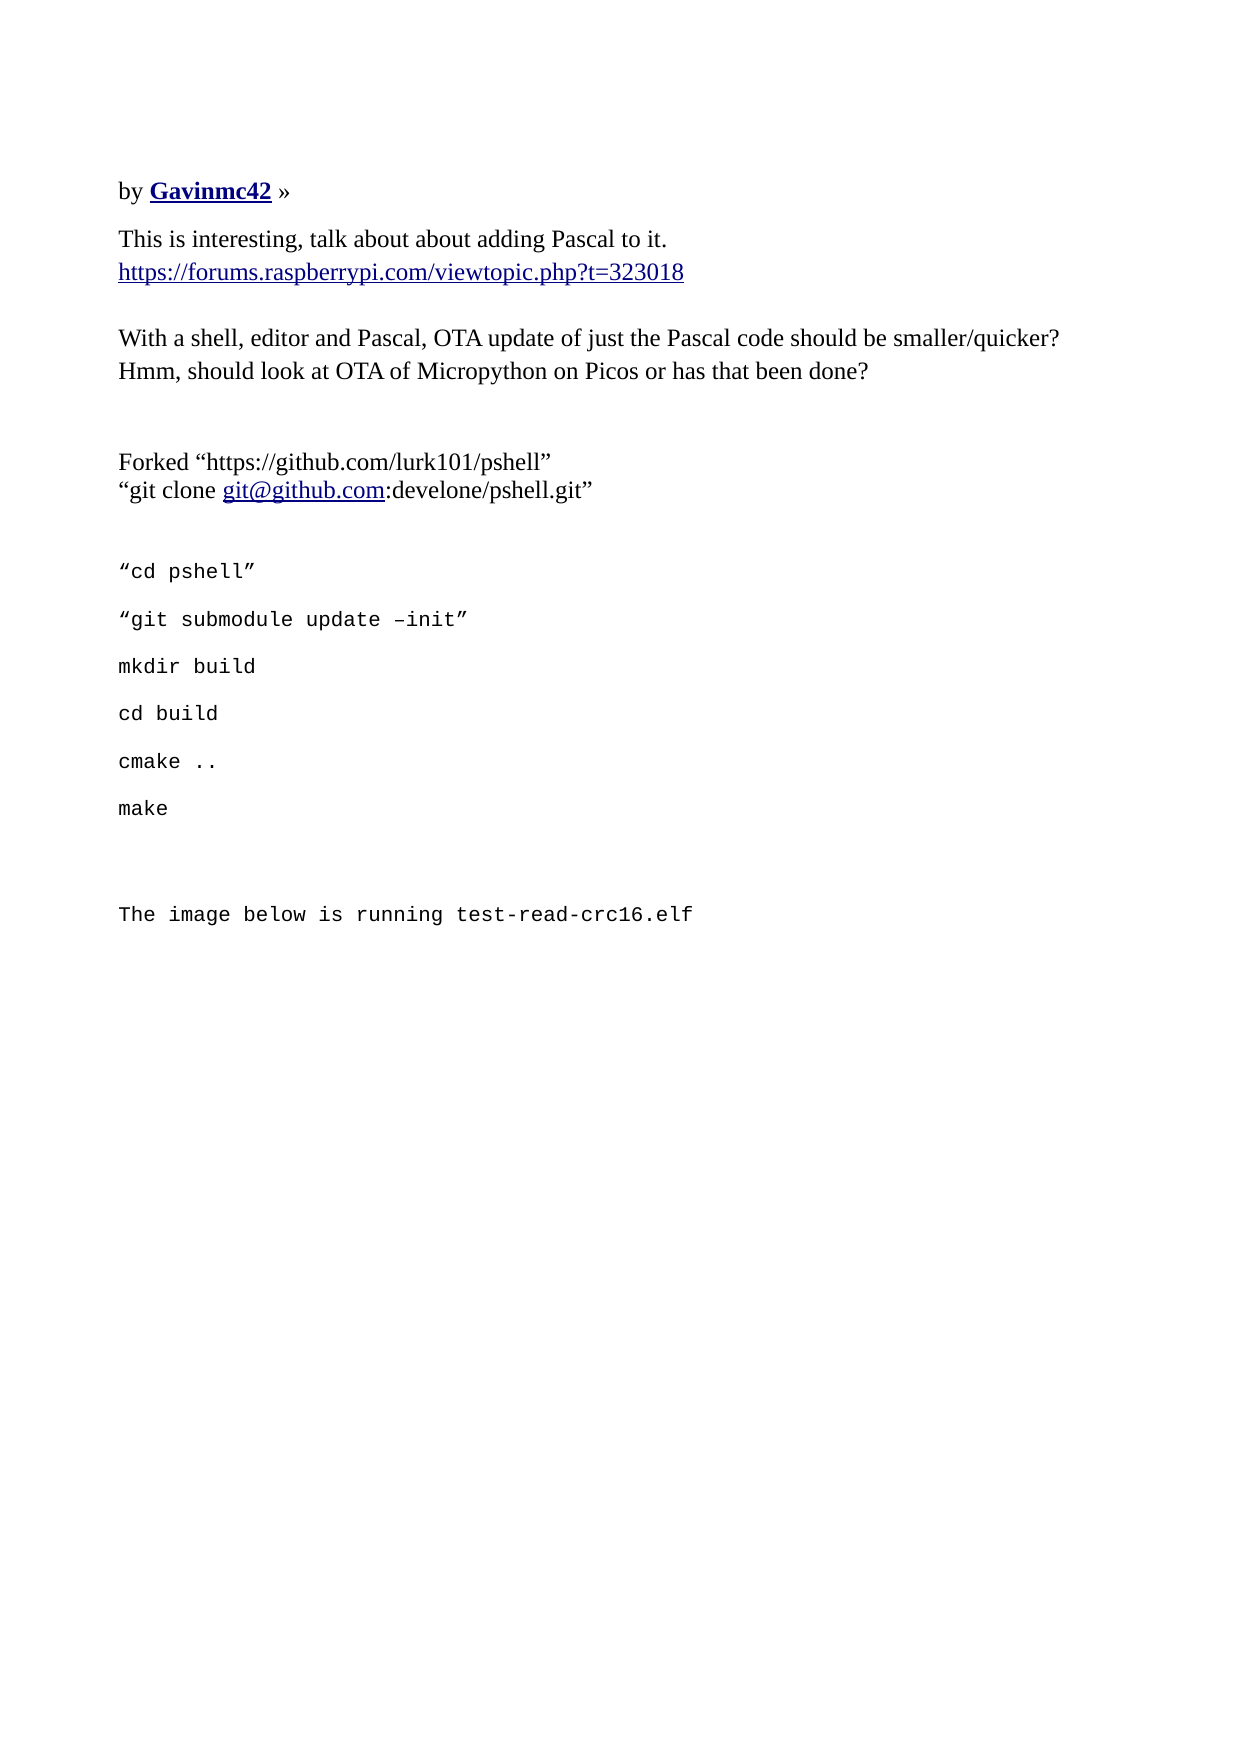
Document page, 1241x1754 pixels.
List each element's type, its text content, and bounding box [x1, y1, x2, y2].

text “git clone git@github.com:develone/pshell.git” [118, 475, 1122, 504]
text mkdir build [118, 656, 1122, 680]
text This is interesting, talk about about adding Pascal to it. https://forums.raspberrypi.com/viewtopic.php?t=323018 With a shell, editor and Pascal, OTA update of just the Pascal code should be smaller/quicker? Hmm, should look at OTA of Micropython on Picos or has that been done? [118, 224, 1122, 385]
text cmake .. [118, 751, 1122, 774]
text “git submodule update –init” [118, 609, 1122, 632]
text make [118, 798, 1122, 822]
text cd build [118, 703, 1122, 727]
text The image below is running test-read-crc16.elf [118, 904, 1122, 928]
text “cd pshell” [118, 562, 1122, 585]
text by Gavinmc42 » [118, 176, 1122, 205]
text Forked “https://github.com/lurk101/pshell” [118, 447, 1122, 475]
